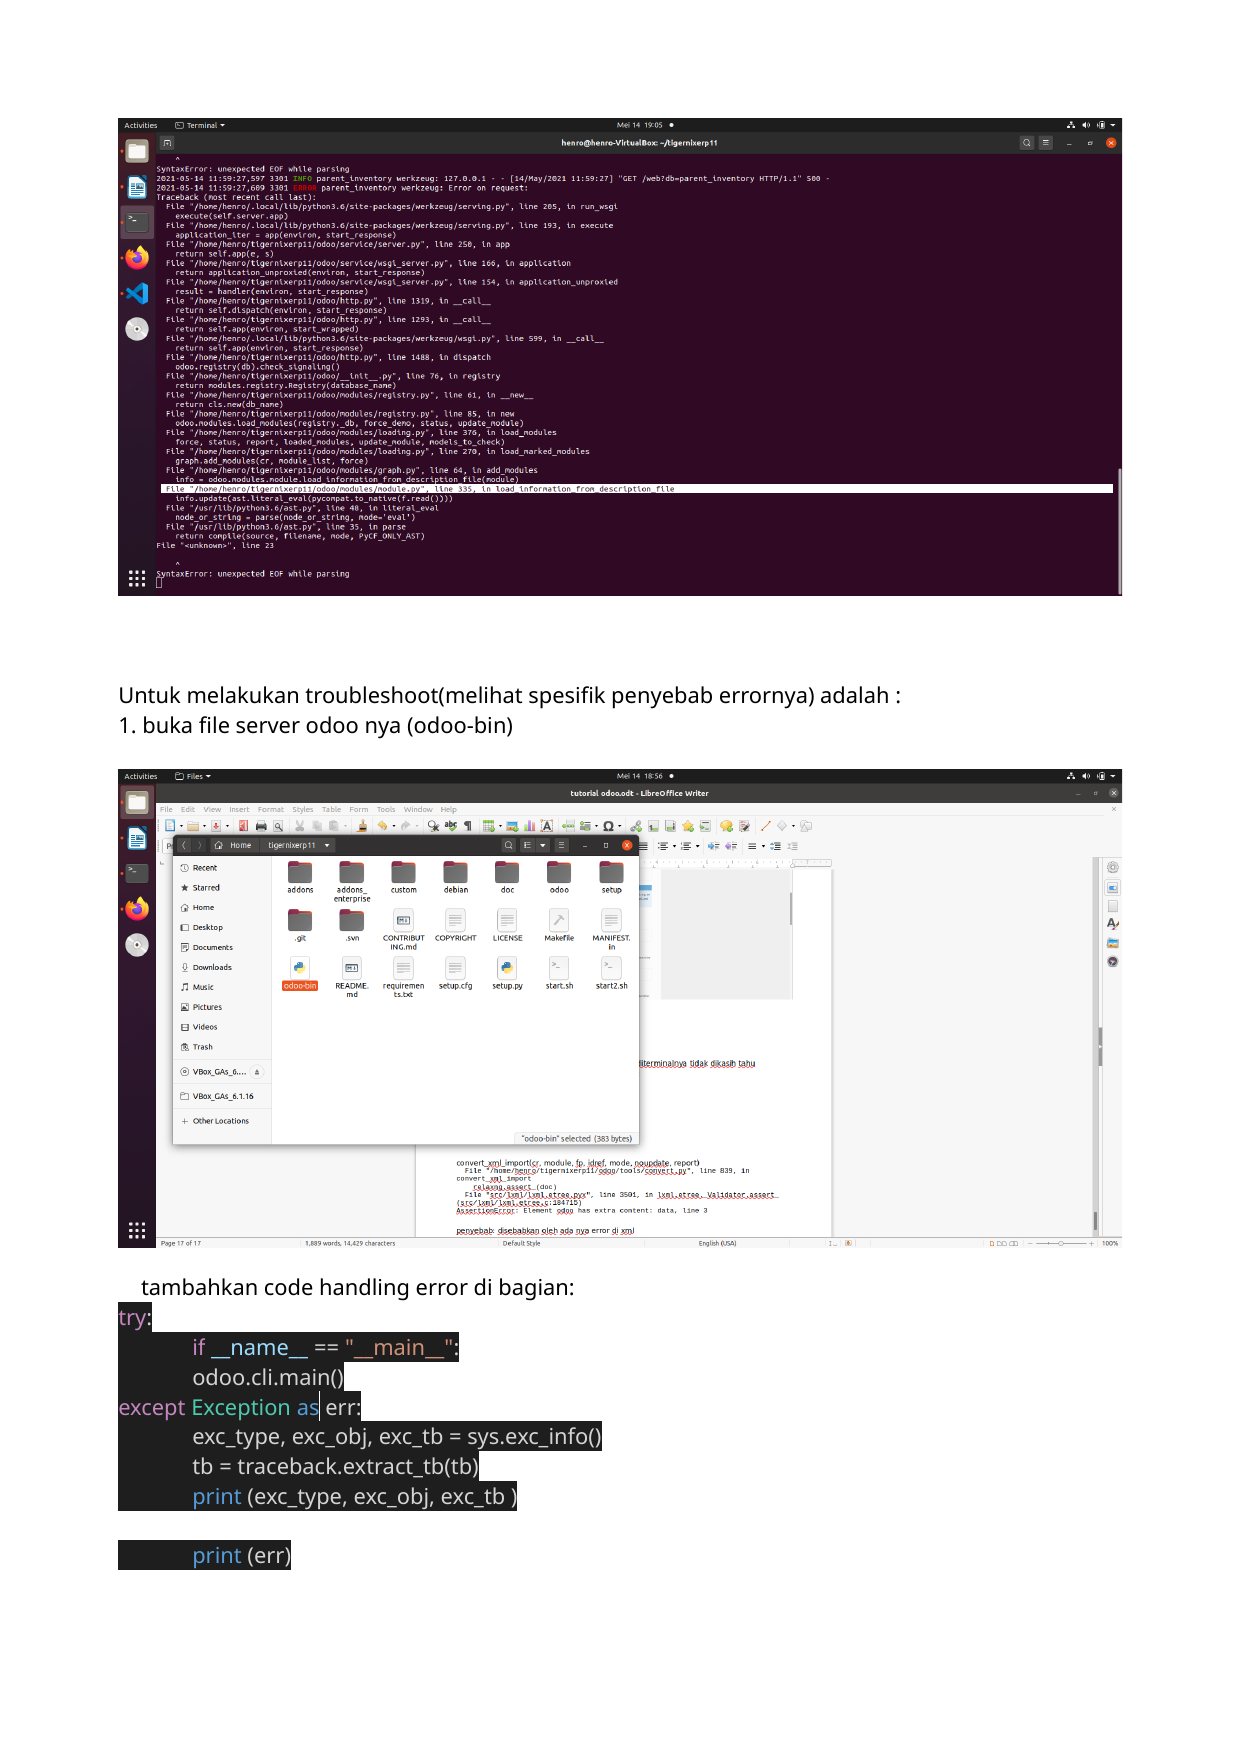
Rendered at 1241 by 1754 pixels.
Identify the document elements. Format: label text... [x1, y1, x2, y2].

text print (err) [118, 1540, 1122, 1570]
text odoo.cli.main() [118, 1362, 1122, 1391]
picture [118, 118, 1123, 596]
text print (exc_type, exc_obj, exc_tb ) [118, 1481, 1122, 1511]
text Untuk melakukan troubleshoot(melihat spesifik penyebab errornya) adalah : [118, 680, 1122, 710]
text if __name__ == "__main__": [118, 1332, 1122, 1362]
text try: [118, 1302, 1122, 1332]
picture [118, 769, 1123, 1248]
text tb = traceback.extract_tb(tb) [118, 1451, 1122, 1481]
text tambahkan code handling error di bagian: [118, 1272, 1122, 1302]
text 1. buka file server odoo nya (odoo-bin) [118, 710, 1122, 769]
text except Exception as err: [118, 1391, 1122, 1421]
text exc_type, exc_obj, exc_tb = sys.exc_info() [118, 1421, 1122, 1451]
